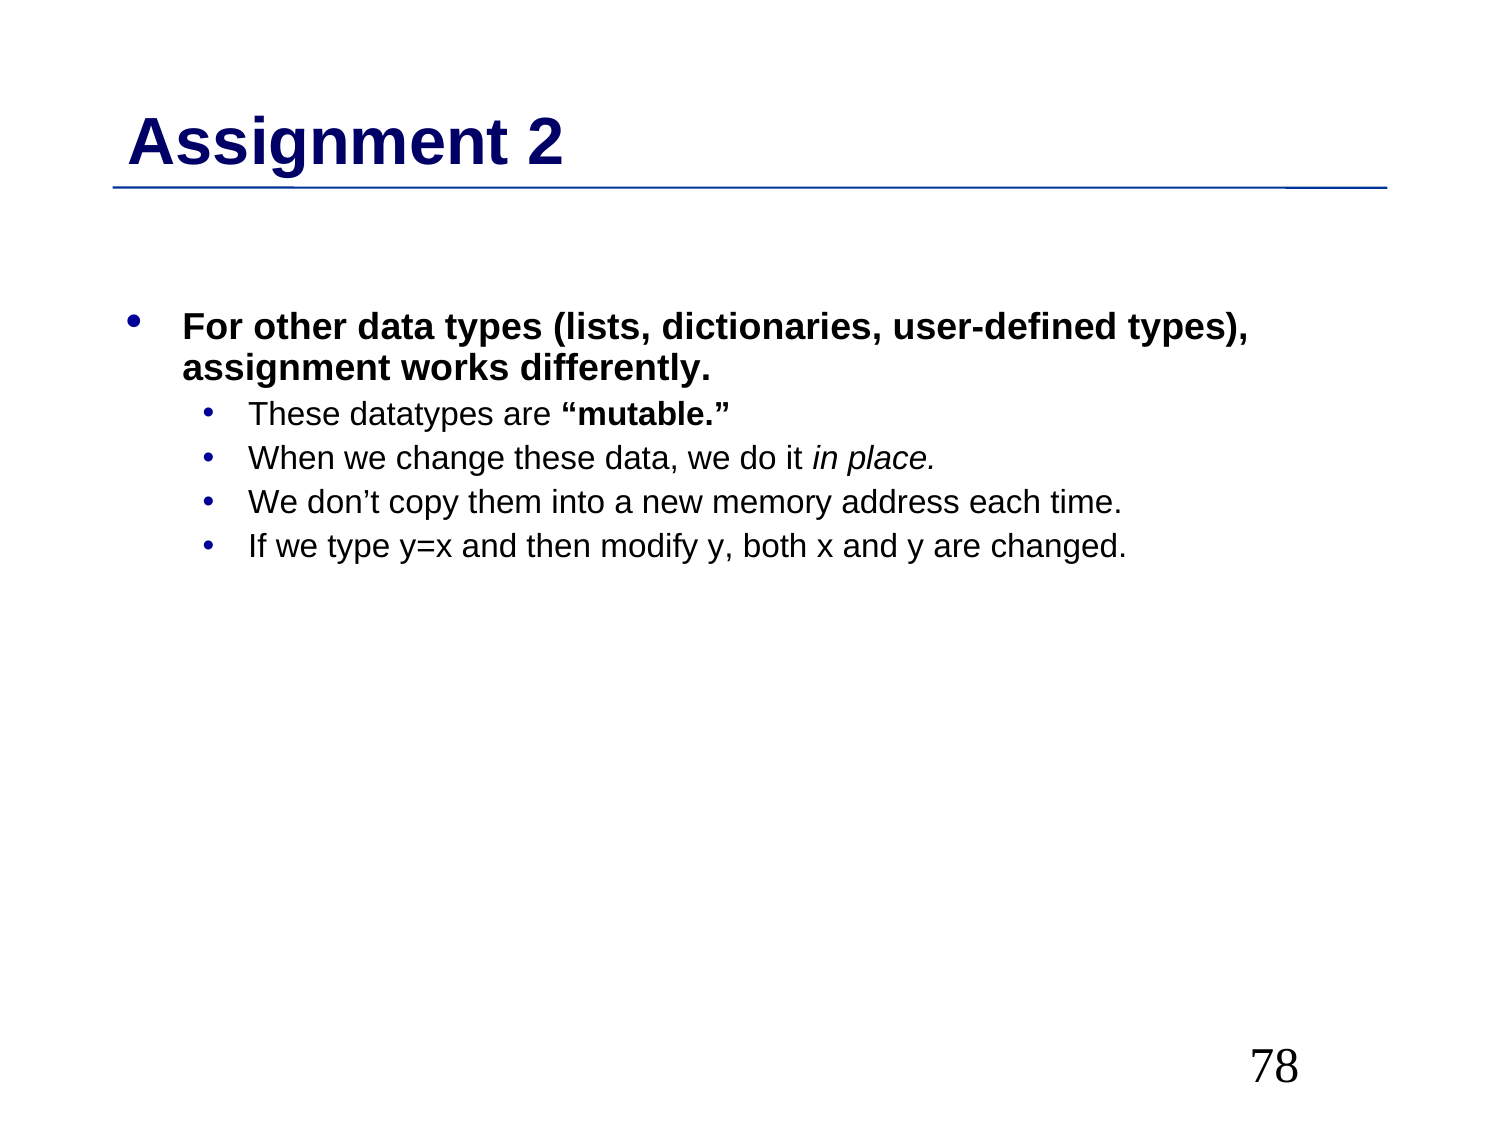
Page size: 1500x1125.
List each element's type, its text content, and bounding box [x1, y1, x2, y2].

list For other data types (lists, dictionaries, user-defined types), assignment works differently. These datatypes are “mutable.” When we change these data, we do it in place. We don’t copy them into a new memory address each time. If we type y=x and then modify y, both x and y are changed. [112, 299, 1388, 1013]
title Assignment 2 [112, 89, 1388, 185]
